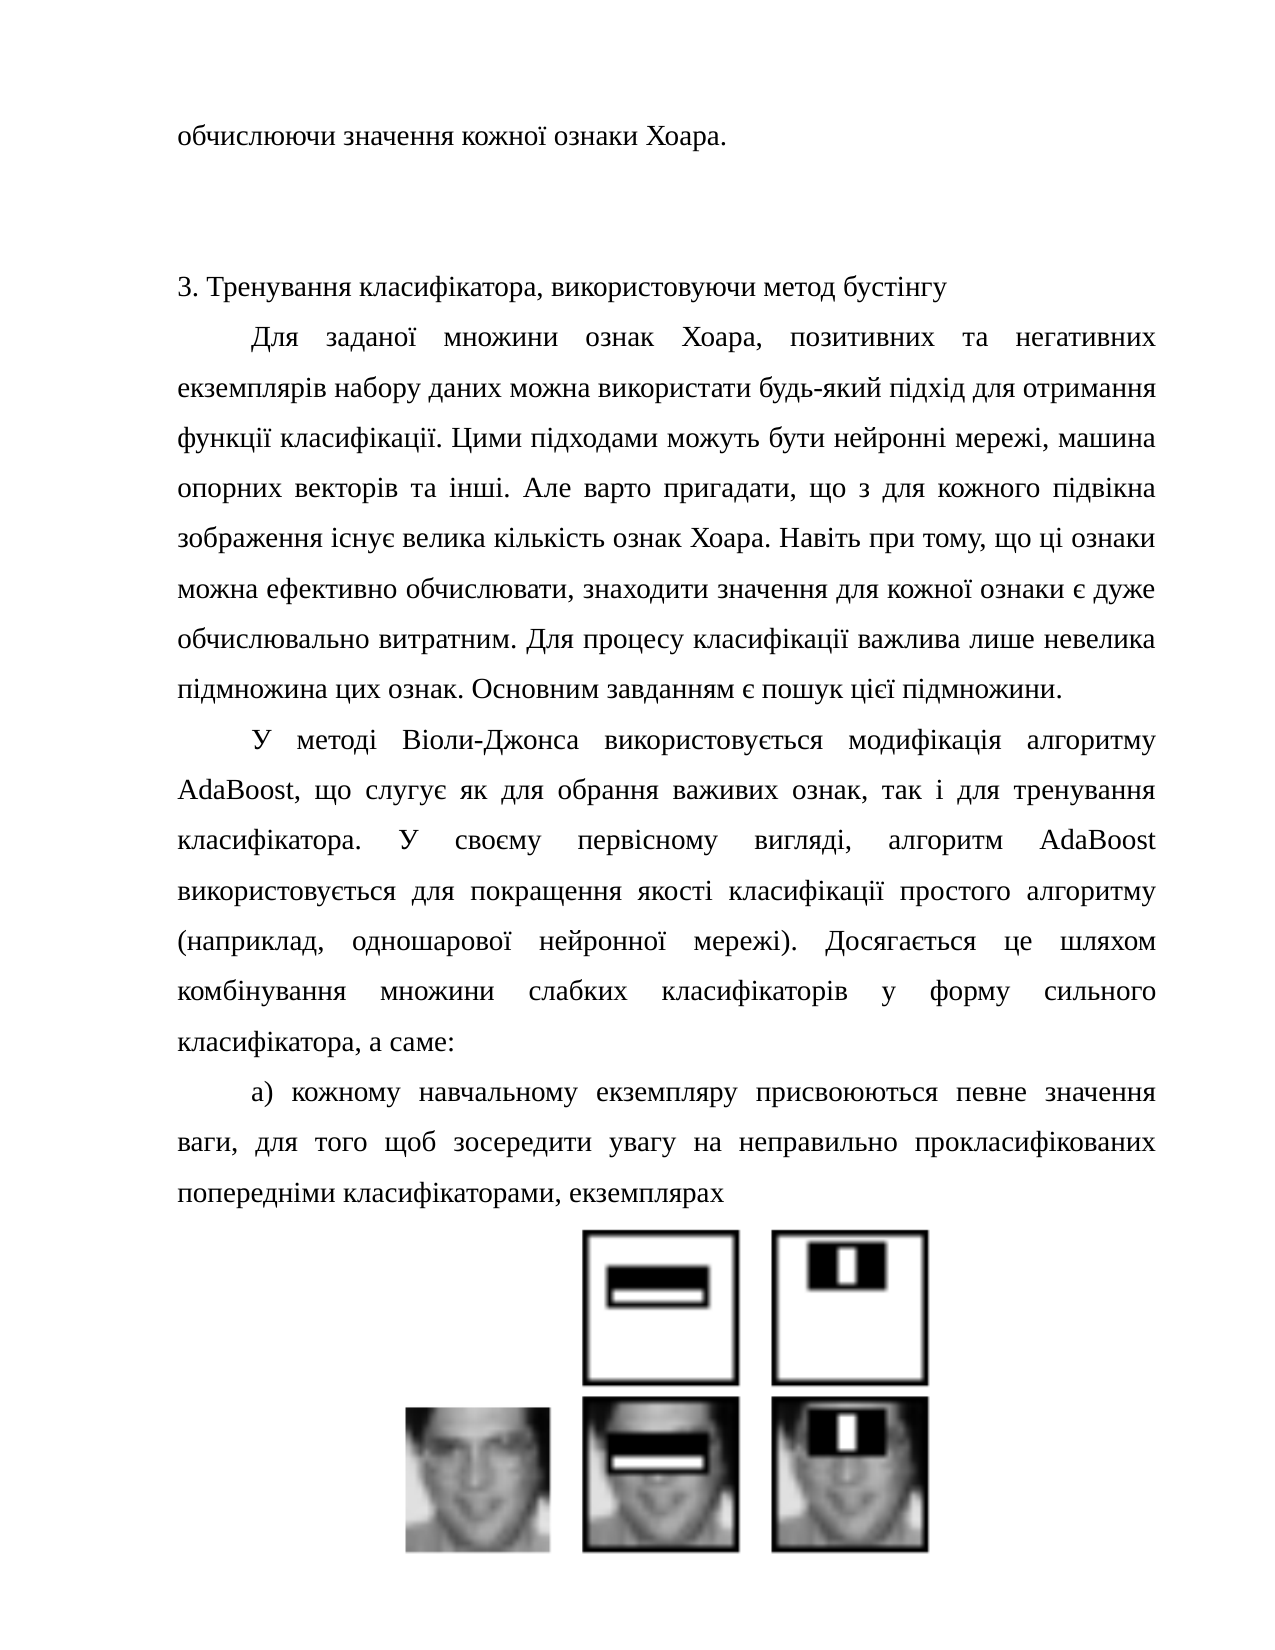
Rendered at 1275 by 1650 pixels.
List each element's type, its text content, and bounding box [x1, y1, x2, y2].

text обчислюючи значення кожної ознаки Хоара. [177, 118, 1157, 152]
picture [398, 1225, 936, 1560]
text а) кожному навчальному екземпляру присвоюються певне значення ваги, для того щоб зосередити увагу на неправильно прокласифікованих попередніми класифікаторами, екземплярах [177, 1074, 1157, 1208]
text Для заданої множини ознак Хоара, позитивних та негативних екземплярів набору даних можна використати будь-який підхід для отримання функції класифікації. Цими підходами можуть бути нейронні мережі, машина опорних векторів та інші. Але варто пригадати, що з для кожного підвікна зображення існує велика кількість ознак Хоара. Навіть при тому, що ці ознаки можна ефективно обчислювати, знаходити значення для кожної ознаки є дуже обчислювально витратним. Для процесу класифікації важлива лише невелика підмножина цих ознак. Основним завданням є пошук цієї підмножини. [177, 319, 1157, 705]
text 3. Тренування класифікатора, використовуючи метод бустінгу [177, 269, 1157, 303]
text У методі Віоли-Джонса використовується модифікація алгоритму AdaBoost, що слугує як для обрання важивих ознак, так і для тренування класифікатора. У своєму первісному вигляді, алгоритм AdaBoost використовується для покращення якості класифікації простого алгоритму (наприклад, одношарової нейронної мережі). Досягається це шляхом комбінування множини слабких класифікаторів у форму сильного класифікатора, а саме: [177, 722, 1157, 1057]
